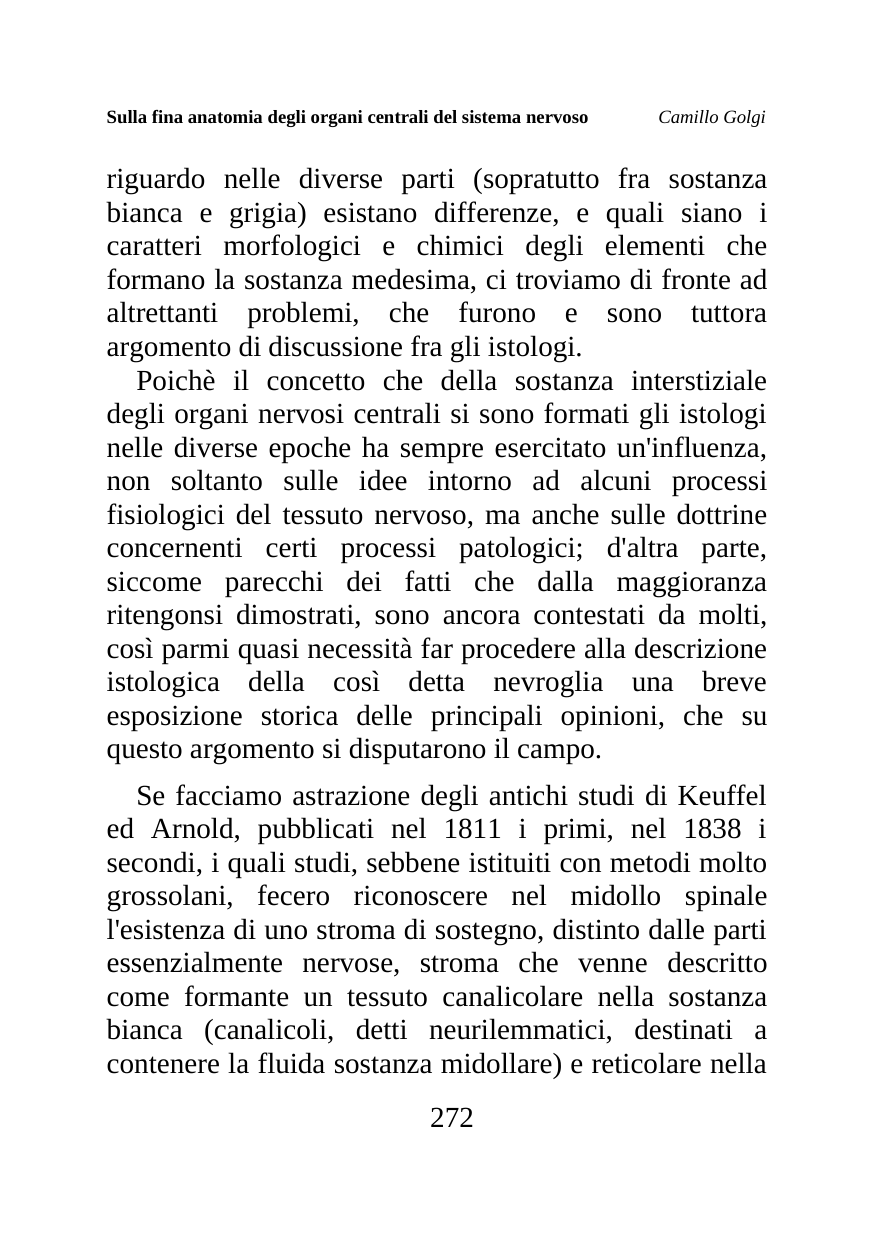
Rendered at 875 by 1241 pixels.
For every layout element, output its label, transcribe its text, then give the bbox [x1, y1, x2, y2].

text riguardo nelle diverse parti (sopratutto fra sostanza bianca e grigia) esistano differenze, e quali siano i caratteri morfologici e chimici degli elementi che formano la sostanza medesima, ci troviamo di fronte ad altrettanti problemi, che furono e sono tuttora argomento di discussione fra gli istologi. [106, 161, 768, 363]
text Se facciamo astrazione degli antichi studi di Keuffel ed Arnold, pubblicati nel 1811 i primi, nel 1838 i secondi, i quali studi, sebbene istituiti con metodi molto grossolani, fecero riconoscere nel midollo spinale l'esistenza di uno stroma di sostegno, distinto dalle parti essenzialmente nervose, stroma che venne descritto come formante un tessuto canalicolare nella sostanza bianca (canalicoli, detti neurilemmatici, destinati a contenere la fluida sostanza midollare) e reticolare nella [106, 778, 768, 1079]
text Poichè il concetto che della sostanza interstiziale degli organi nervosi centrali si sono formati gli istologi nelle diverse epoche ha sempre esercitato un'influenza, non soltanto sulle idee intorno ad alcuni processi fisiologici del tessuto nervoso, ma anche sulle dottrine concernenti certi processi patologici; d'altra parte, siccome parecchi dei fatti che dalla maggioranza ritengonsi dimostrati, sono ancora contestati da molti, così parmi quasi necessità far procedere alla descrizione istologica della così detta nevroglia una breve esposizione storica delle principali opinioni, che su questo argomento si disputarono il campo. [106, 363, 768, 765]
